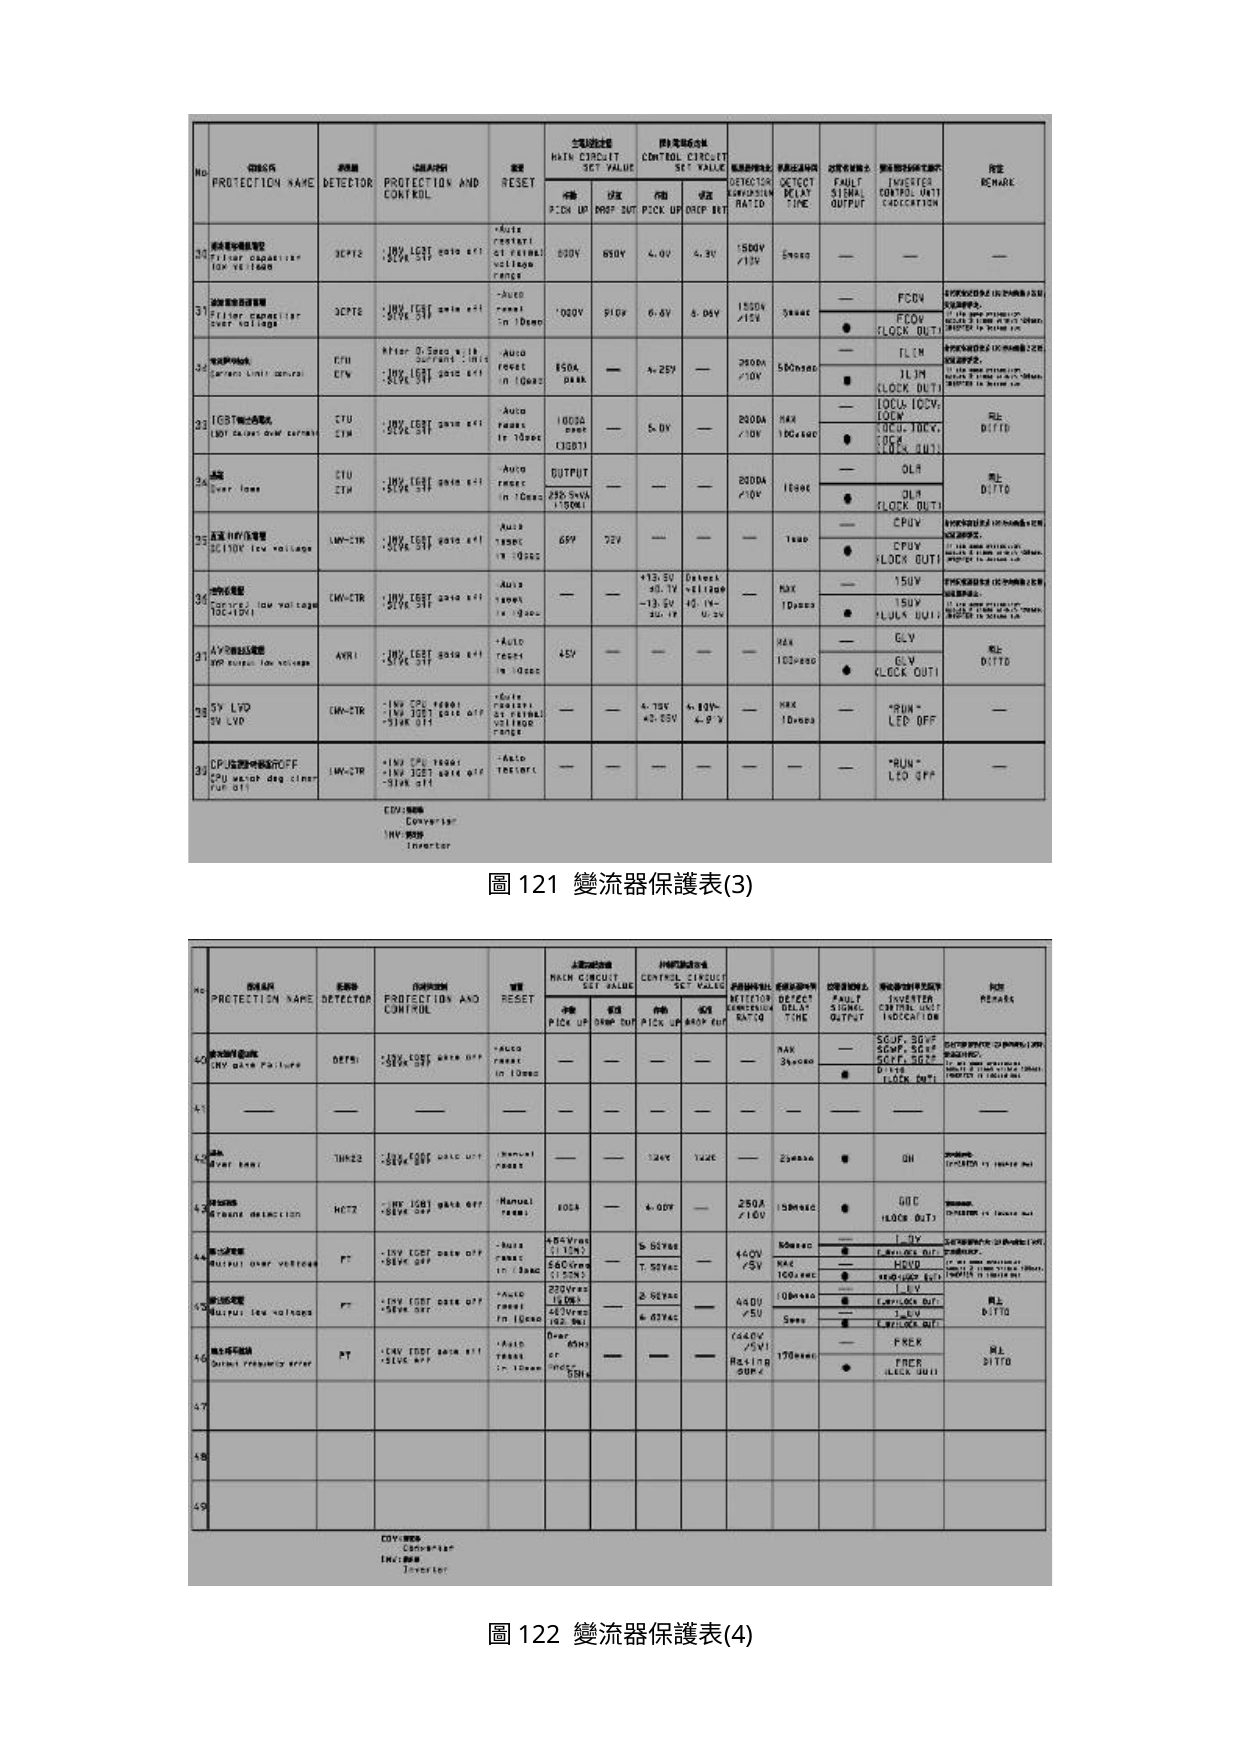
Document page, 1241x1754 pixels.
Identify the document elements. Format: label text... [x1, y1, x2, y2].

text 圖122 變流器保護表(4) [118, 1614, 1122, 1652]
text 圖121 變流器保護表(3) [118, 864, 1122, 902]
picture [188, 939, 1053, 1586]
picture [188, 114, 1052, 863]
